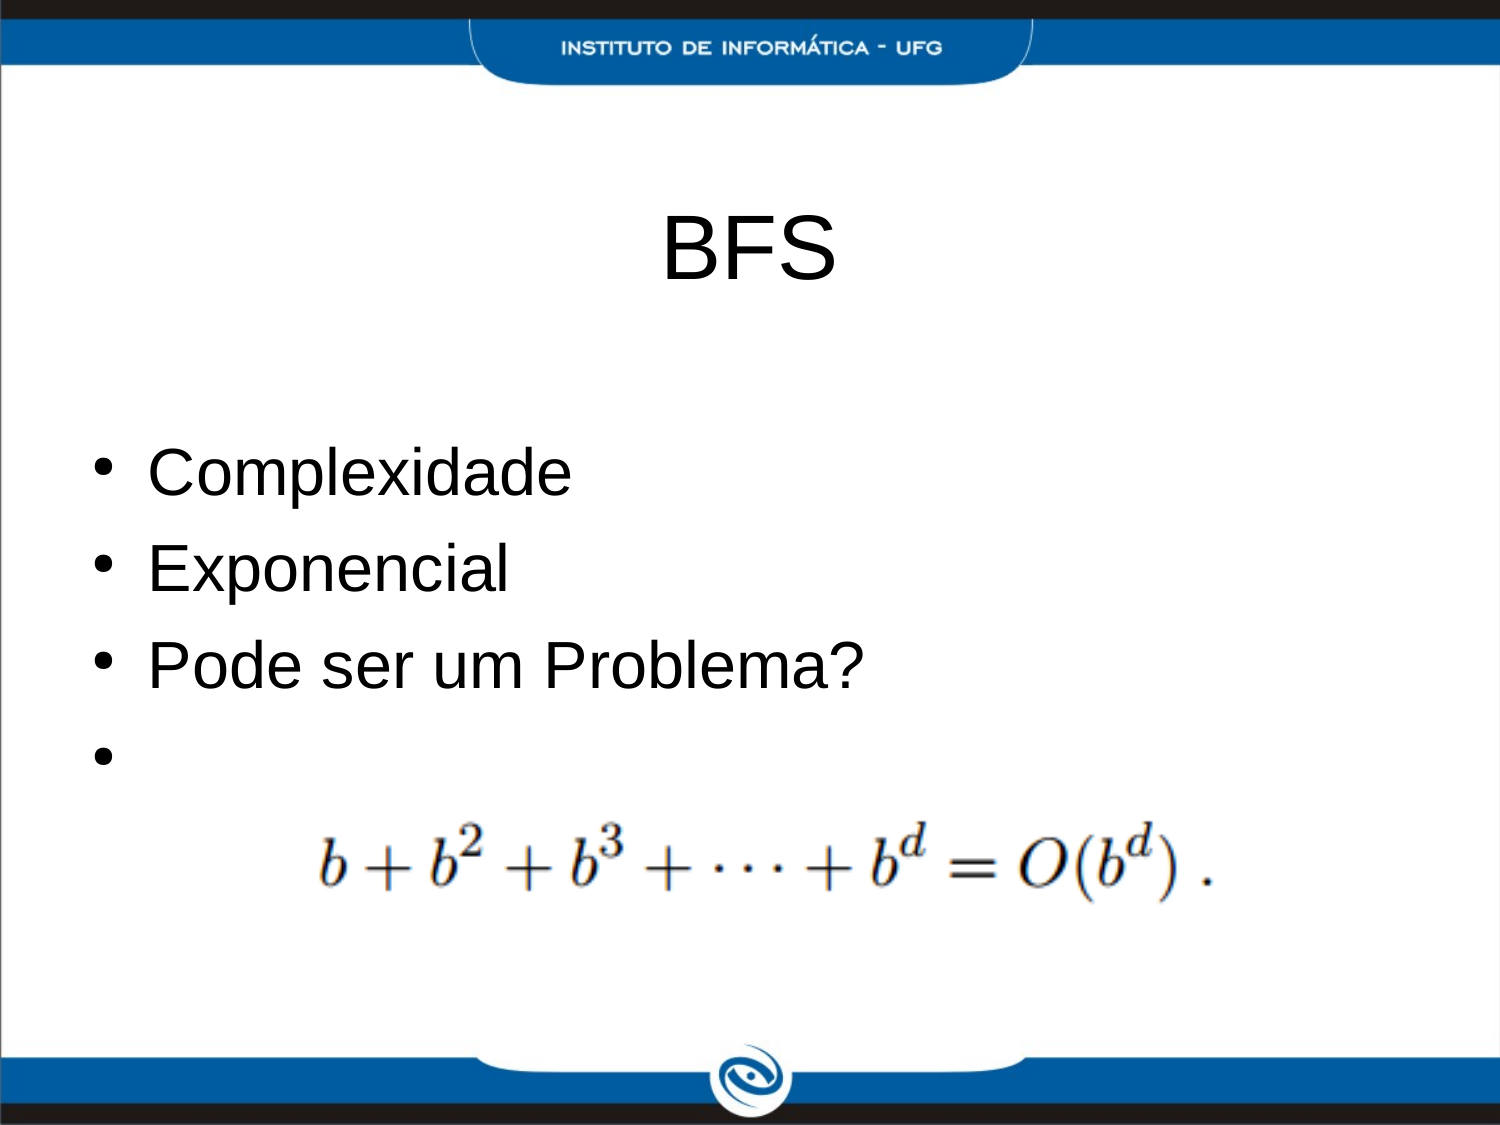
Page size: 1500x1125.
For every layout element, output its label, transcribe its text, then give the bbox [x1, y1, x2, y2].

list Complexidade Exponencial Pode ser um Problema? [76, 420, 1424, 988]
picture [255, 810, 1261, 929]
title BFS [75, 148, 1426, 337]
